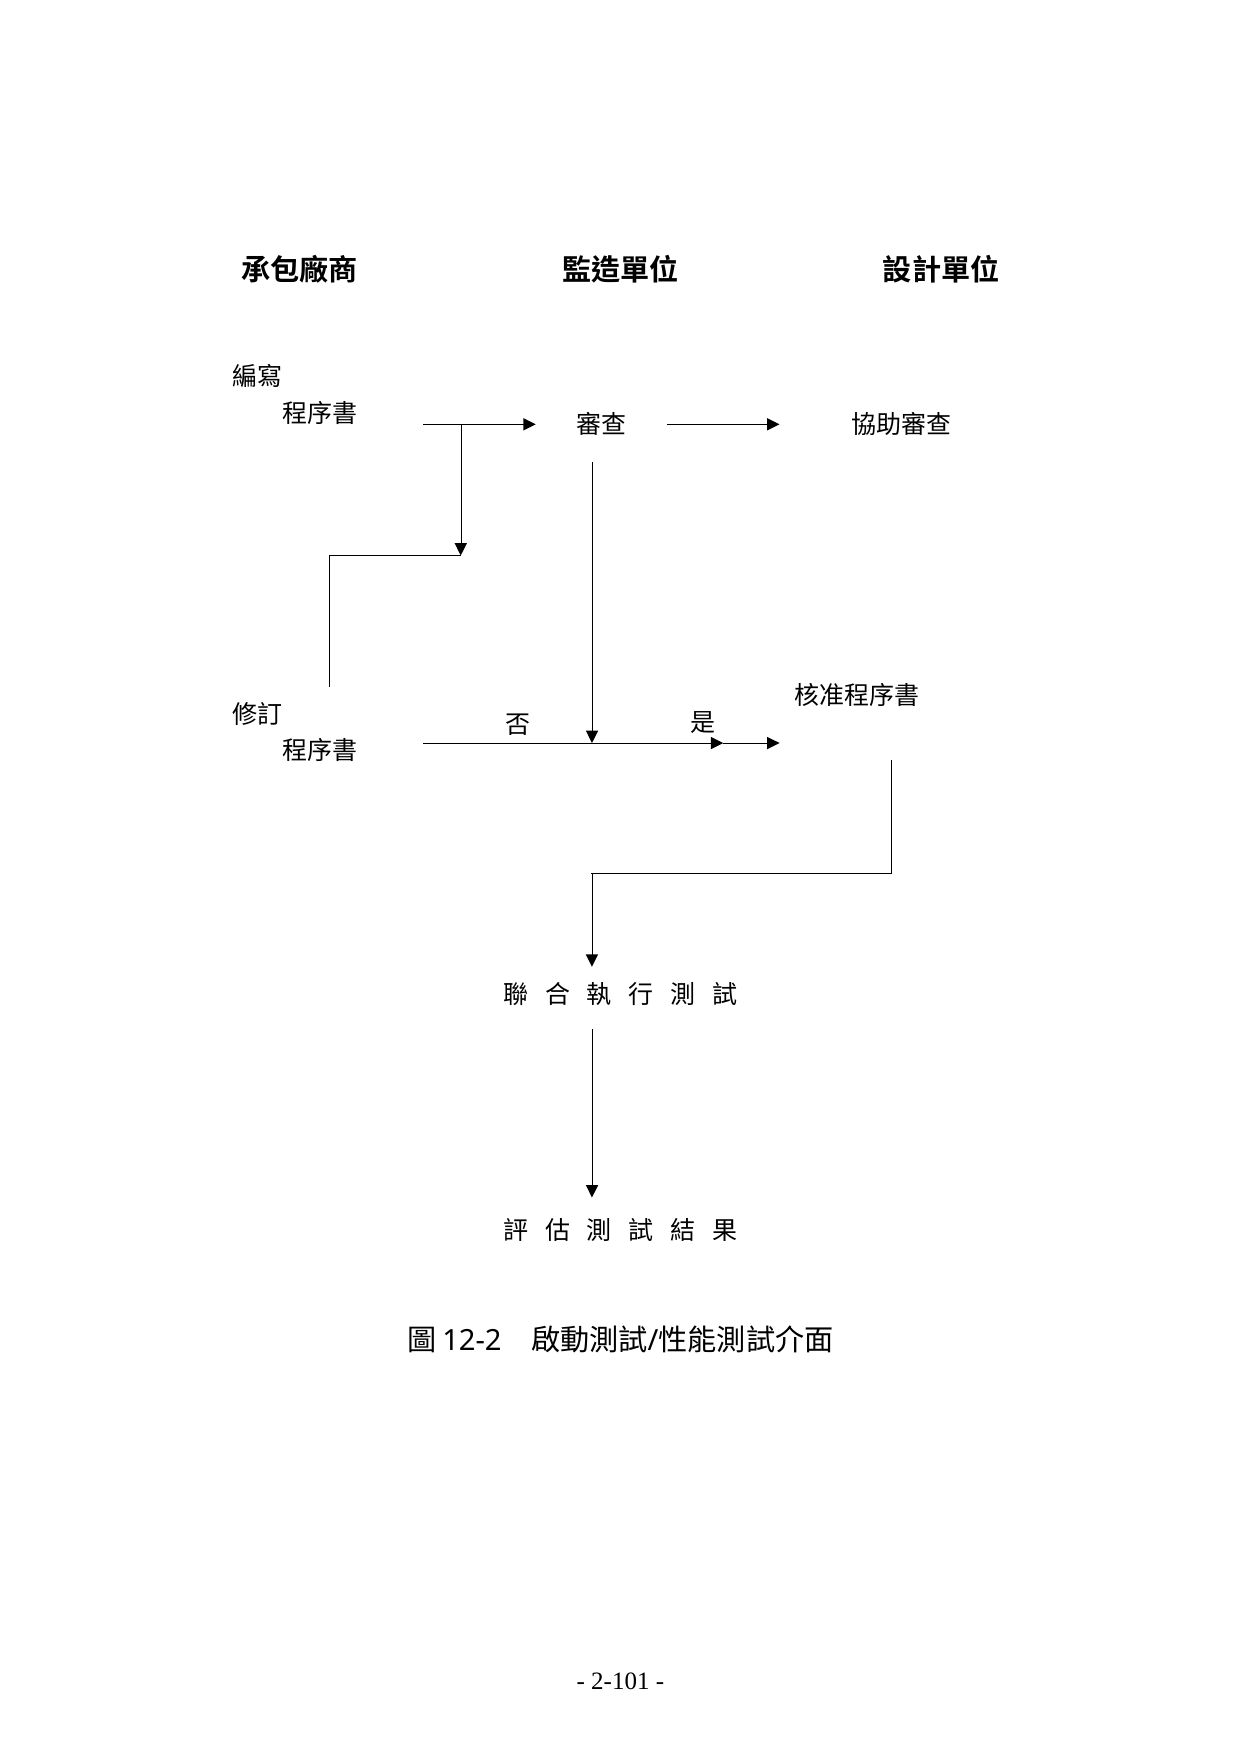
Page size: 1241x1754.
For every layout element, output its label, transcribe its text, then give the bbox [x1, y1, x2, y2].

text 承包廠商 監造單位 設計單位 [148, 247, 1092, 289]
text 圖12-2 啟動測試/性能測試介面 [148, 1316, 1092, 1359]
